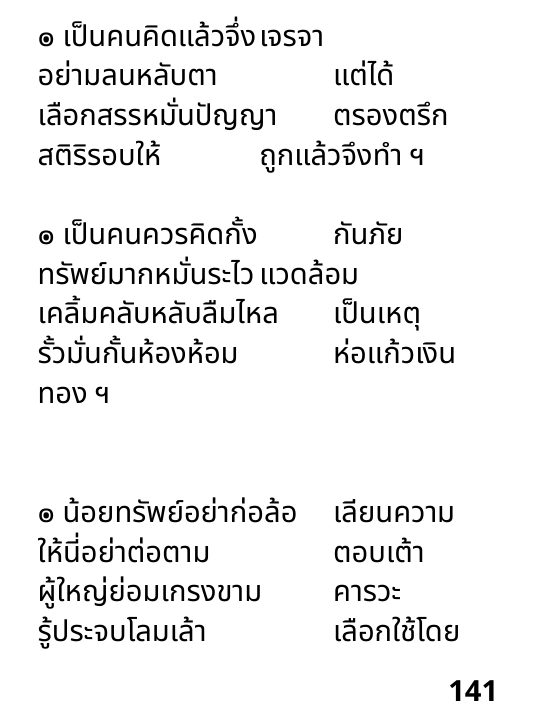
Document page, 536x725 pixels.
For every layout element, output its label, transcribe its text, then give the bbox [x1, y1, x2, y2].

text รู้ประจบโลมเล้า เลือกใช้โดย [37, 610, 498, 650]
text ให้นี่อย่าต่อตาม ตอบเต้า [37, 531, 498, 571]
text อย่ามลนหลับตา แต่ได้ [37, 55, 498, 94]
text รั้วมั่นกั้นห้องห้อม ห่อแก้วเงินทอง ฯ [37, 332, 498, 412]
text เคลิ้มคลับหลับลืมไหล เป็นเหตุ [37, 293, 498, 332]
text สติริรอบให้ ถูกแล้วจึงทำ ฯ [37, 134, 498, 174]
text ทรัพย์มากหมั่นระไว แวดล้อม [37, 253, 498, 293]
text ๏ เป็นคนคิดแล้วจึ่ง เจรจา [37, 15, 498, 55]
text ๏ น้อยทรัพย์อย่าก่อล้อ เลียนความ [37, 491, 498, 531]
text เลือกสรรหมั่นปัญญา ตรองตรึก [37, 94, 498, 134]
text ผู้ใหญ่ย่อมเกรงขาม คารวะ [37, 571, 498, 610]
text ๏ เป็นคนควรคิดกั้ง กันภัย [37, 213, 498, 253]
